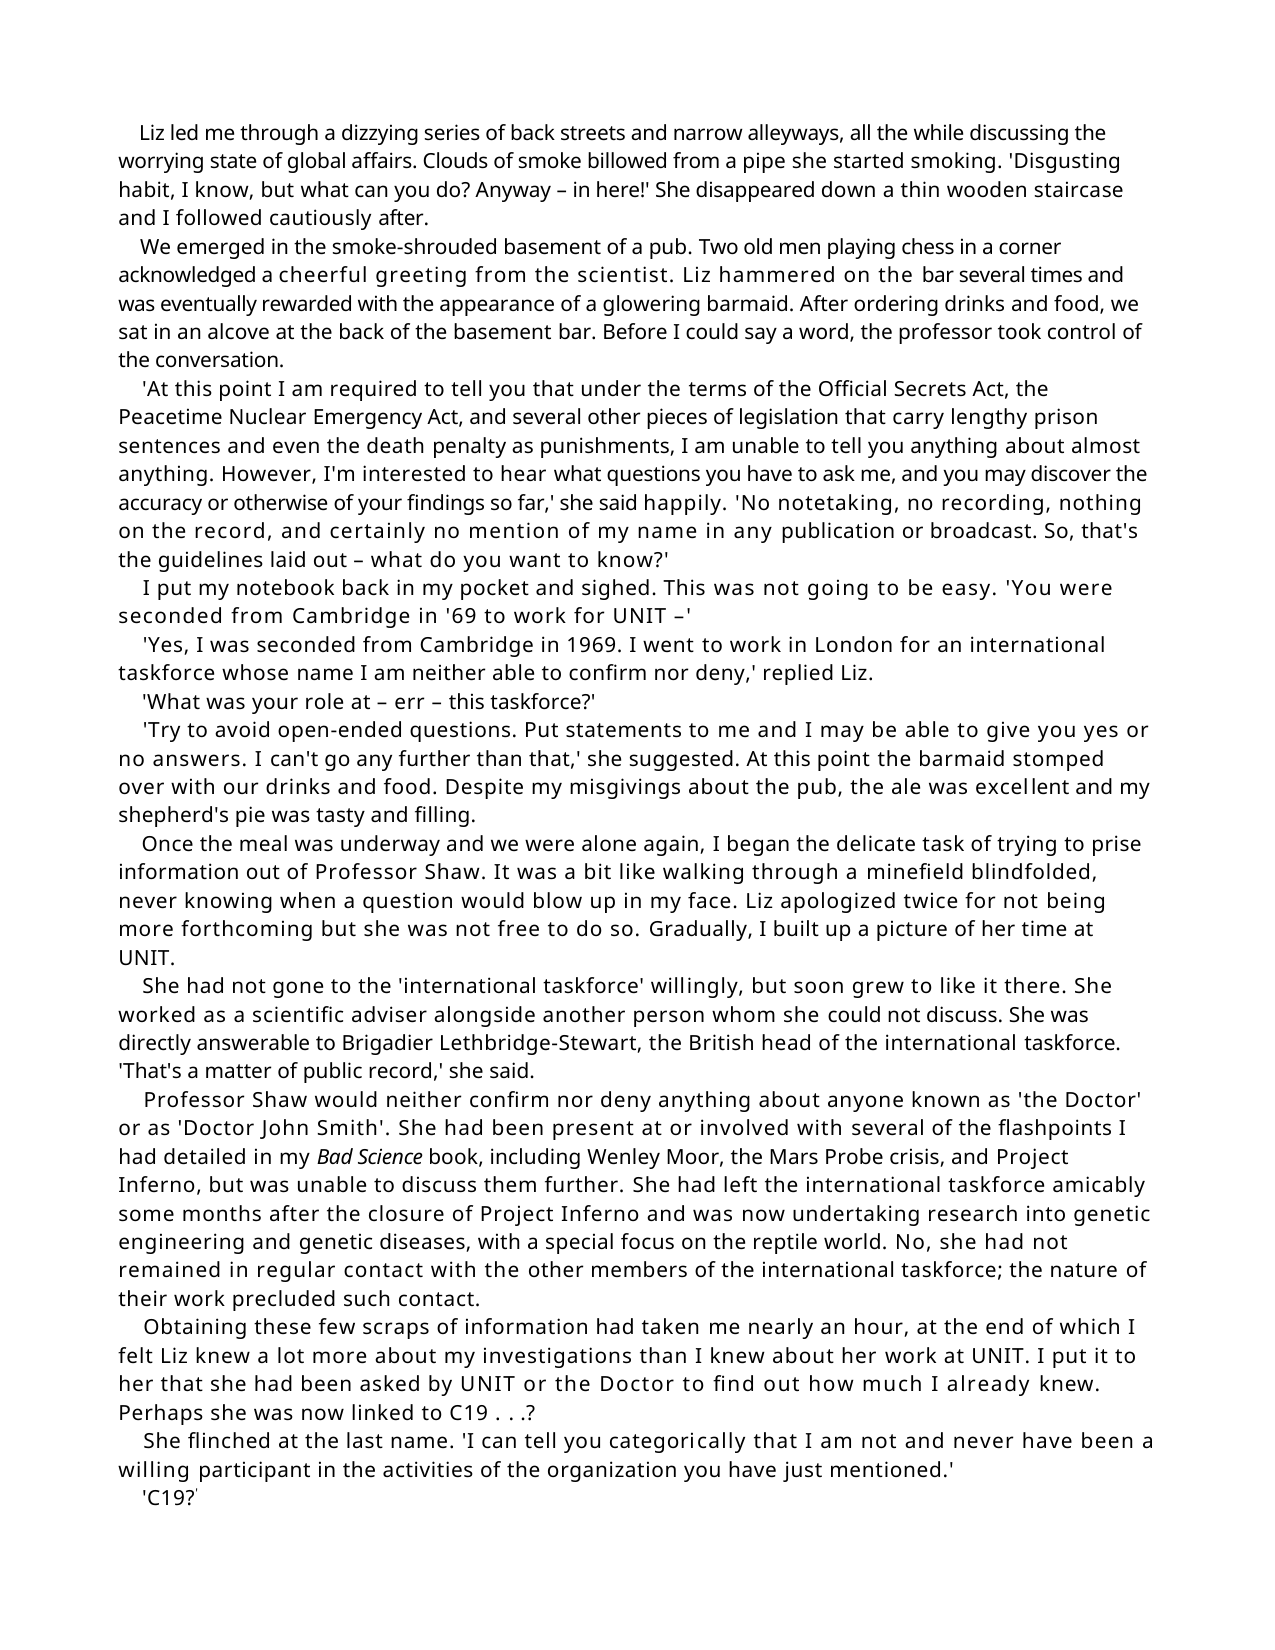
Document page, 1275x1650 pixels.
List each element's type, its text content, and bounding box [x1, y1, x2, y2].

text Liz led me through a dizzying series of back streets and narrow alleyways, all the while discussing the worrying state of global affairs. Clouds of smoke billowed from a pipe she started smoking. 'Disgusting habit, I know, but what can you do? Anyway – in here!' She disappeared down a thin wooden staircase and I followed cautiously after. [118, 118, 1157, 232]
text 'C19?' [118, 1483, 1157, 1512]
text I put my notebook back in my pocket and sighed. This was not going to be easy. 'You were seconded from Cambridge in '69 to work for UNIT –' [118, 573, 1157, 630]
text Professor Shaw would neither confirm nor deny anything about anyone known as 'the Doctor' or as 'Doctor John Smith'. She had been present at or involved with several of the flashpoints I had detailed in my Bad Science book, including Wenley Moor, the Mars Probe crisis, and Project Inferno, but was unable to discuss them further. She had left the international taskforce amicably some months after the closure of Project Inferno and was now undertaking research into genetic engineering and genetic diseases, with a special focus on the reptile world. No, she had not remained in regular contact with the other members of the international taskforce; the nature of their work precluded such contact. [118, 1085, 1157, 1312]
text 'Try to avoid open-ended questions. Put statements to me and I may be able to give you yes or no answers. I can't go any further than that,' she suggested. At this point the barmaid stomped over with our drinks and food. Despite my misgivings about the pub, the ale was excellent and my shepherd's pie was tasty and filling. [118, 715, 1157, 829]
text Obtaining these few scraps of information had taken me nearly an hour, at the end of which I felt Liz knew a lot more about my investigations than I knew about her work at UNIT. I put it to her that she had been asked by UNIT or the Doctor to find out how much I already knew. Perhaps she was now linked to C19 . . .? [118, 1312, 1157, 1426]
text 'What was your role at – err – this taskforce?' [118, 687, 1157, 715]
text We emerged in the smoke-shrouded basement of a pub. Two old men playing chess in a corner acknowledged a cheerful greeting from the scientist. Liz hammered on the bar several times and was eventually rewarded with the appearance of a glowering barmaid. After ordering drinks and food, we sat in an alcove at the back of the basement bar. Before I could say a word, the professor took control of the conversation. [118, 232, 1157, 374]
text 'Yes, I was seconded from Cambridge in 1969. I went to work in London for an international taskforce whose name I am neither able to confirm nor deny,' replied Liz. [118, 630, 1157, 687]
text She flinched at the last name. 'I can tell you categorically that I am not and never have been a willing participant in the activities of the organization you have just mentioned.' [118, 1426, 1157, 1483]
text Once the meal was underway and we were alone again, I began the delicate task of trying to prise information out of Professor Shaw. It was a bit like walking through a minefield blindfolded, never knowing when a question would blow up in my face. Liz apologized twice for not being more forthcoming but she was not free to do so. Gradually, I built up a picture of her time at UNIT. [118, 829, 1157, 971]
text She had not gone to the 'international taskforce' willingly, but soon grew to like it there. She worked as a scientific adviser alongside another person whom she could not discuss. She was directly answerable to Brigadier Lethbridge-Stewart, the British head of the international taskforce. 'That's a matter of public record,' she said. [118, 971, 1157, 1085]
text 'At this point I am required to tell you that under the terms of the Official Secrets Act, the Peacetime Nuclear Emergency Act, and several other pieces of legislation that carry lengthy prison sentences and even the death penalty as punishments, I am unable to tell you anything about almost anything. However, I'm interested to hear what questions you have to ask me, and you may discover the accuracy or otherwise of your findings so far,' she said happily. 'No notetaking, no recording, nothing on the record, and certainly no mention of my name in any publication or broadcast. So, that's the guidelines laid out – what do you want to know?' [118, 374, 1157, 573]
